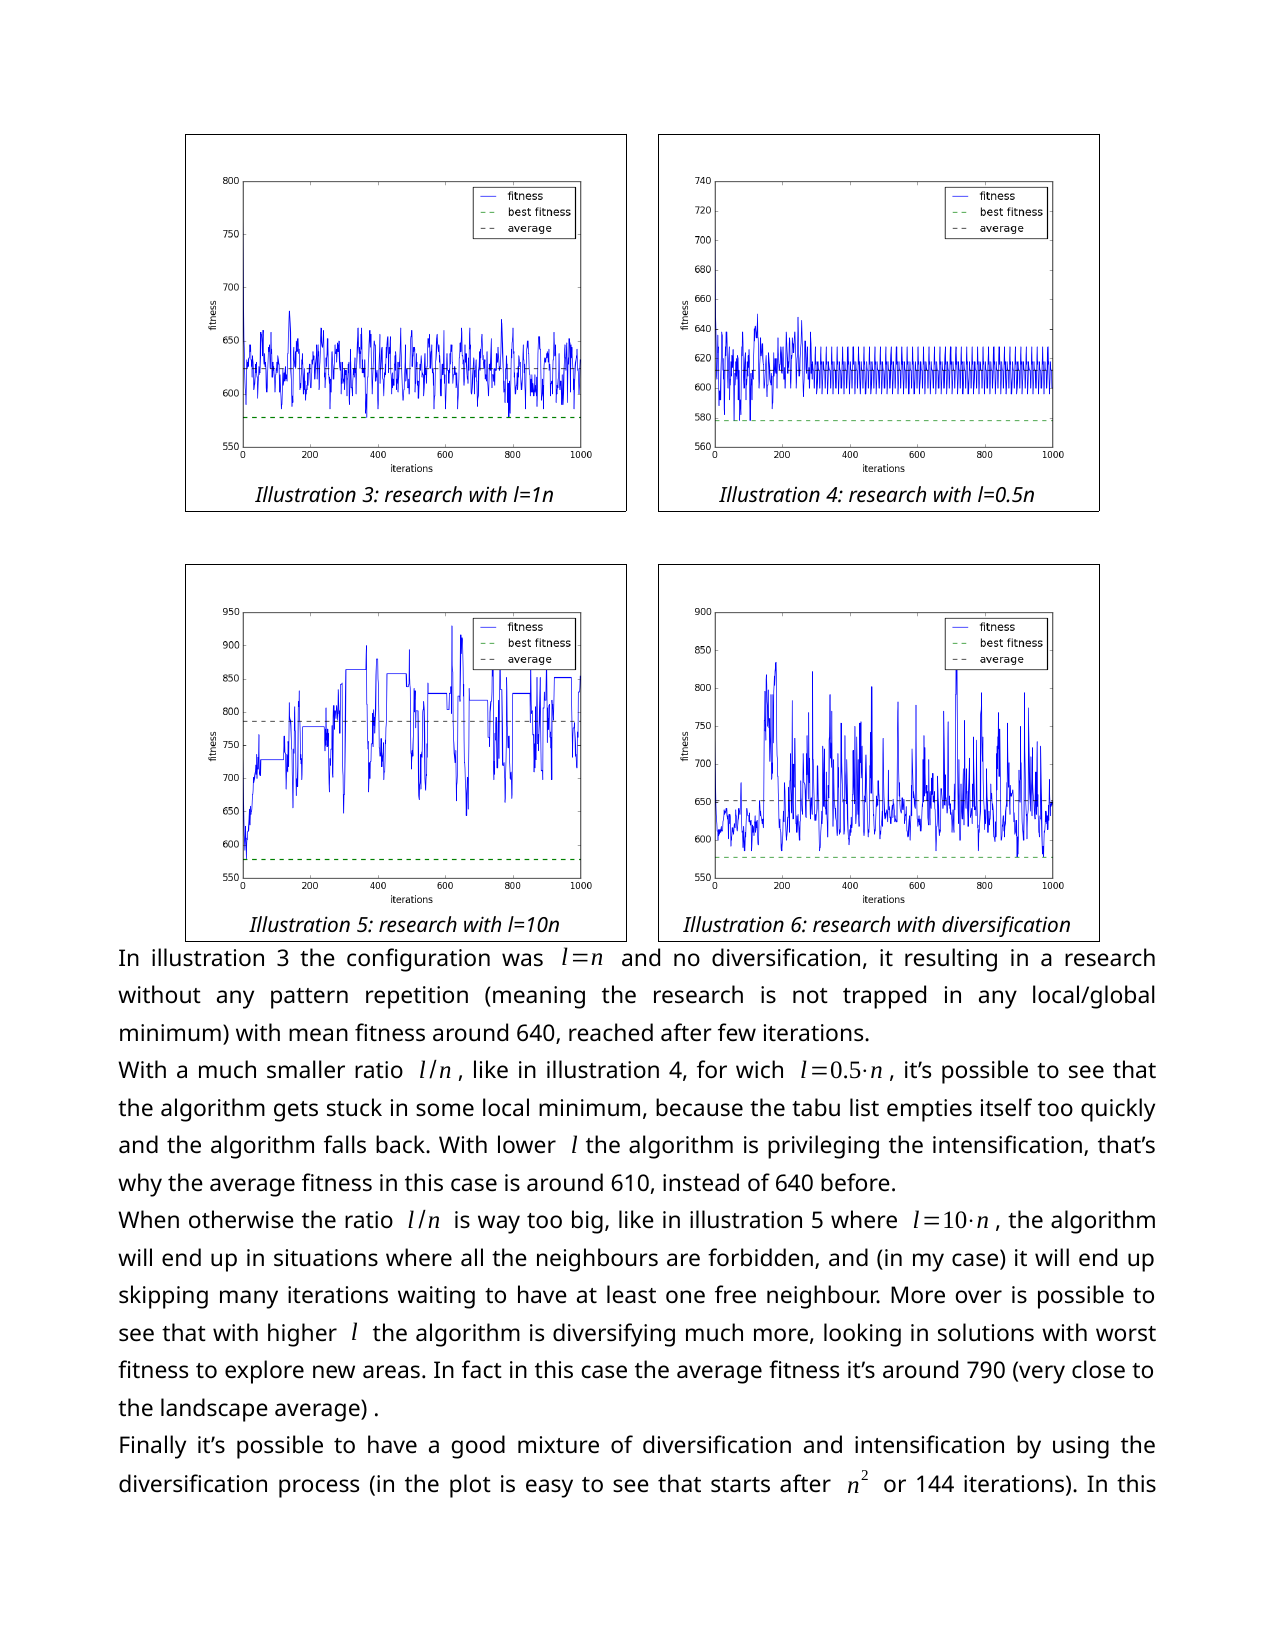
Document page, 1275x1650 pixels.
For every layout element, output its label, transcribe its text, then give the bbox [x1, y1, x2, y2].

text Illustration 5: research with l=10n [188, 911, 623, 939]
text Illustration 4: research with l=0.5n [661, 480, 1096, 508]
text Finally it’s possible to have a good mixture of diversification and intensification by using the diversification process (in the plot is easy to see that starts after or 144 iterations). In this [118, 1429, 1157, 1499]
picture [188, 148, 624, 480]
picture [188, 579, 624, 911]
text In illustration 3 the configuration was and no diversification, it resulting in a research without any pattern repetition (meaning the research is not trapped in any local/global minimum) with mean fitness around 640, reached after few iterations. [118, 549, 1157, 1048]
text When otherwise the ratio is way too big, like in illustration 5 where , the algorithm will end up in situations where all the neighbours are forbidden, and (in my case) it will end up skipping many iterations waiting to have at least one free neighbour. More over is possible to see that with higher the algorithm is diversifying much more, looking in solutions with worst fitness to explore new areas. In fact in this case the average fitness it’s around 790 (very close to the landscape average) . [118, 1204, 1157, 1423]
text Illustration 3: research with l=1n [188, 480, 623, 508]
text Illustration 6: research with diversification [661, 911, 1096, 939]
picture [661, 579, 1096, 911]
text With a much smaller ratio , like in illustration 4, for wich , it’s possible to see that the algorithm gets stuck in some local minimum, because the tabu list empties itself too quickly and the algorithm falls back. With lower the algorithm is privileging the intensification, that’s why the average fitness in this case is around 610, instead of 640 before. [118, 1054, 1157, 1198]
picture [661, 148, 1096, 480]
